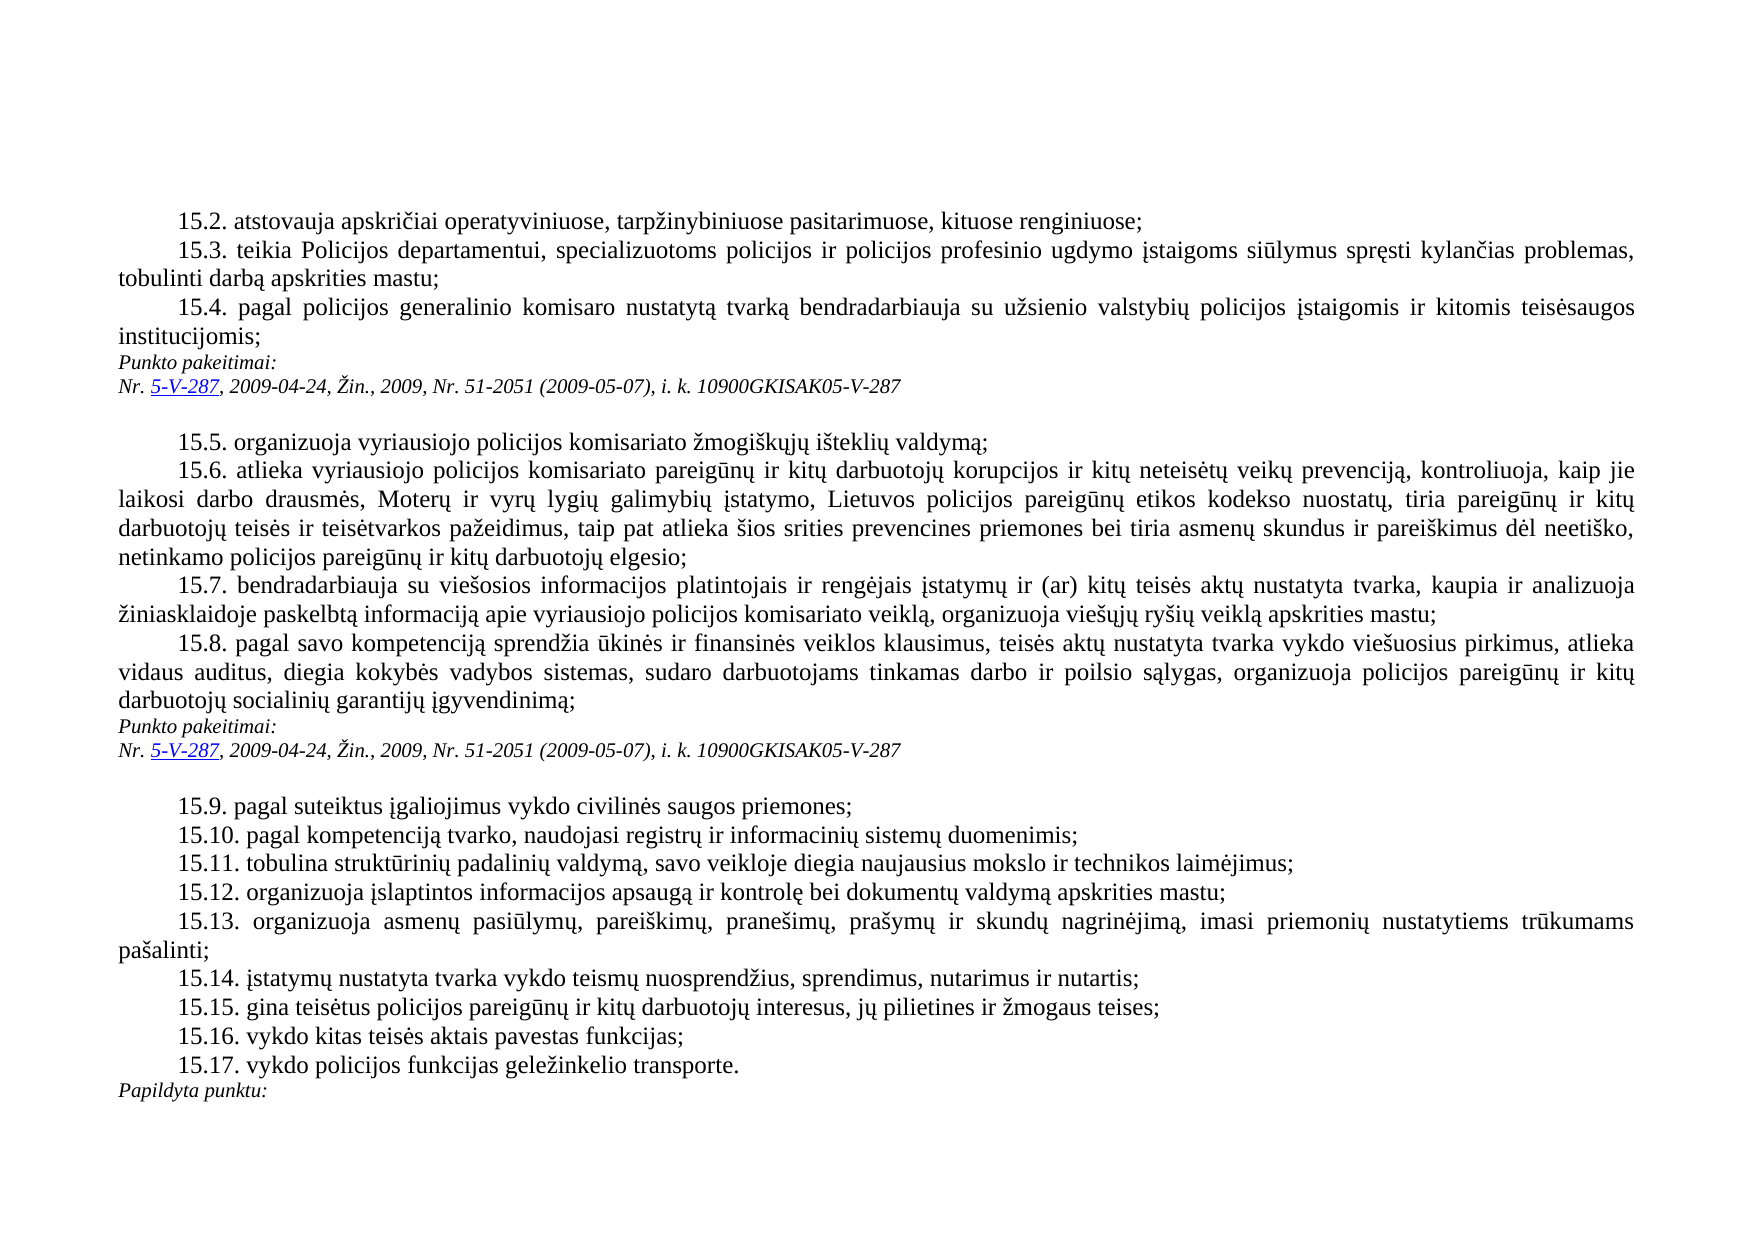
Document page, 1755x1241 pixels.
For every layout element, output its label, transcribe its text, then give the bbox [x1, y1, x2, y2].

text Punkto pakeitimai: [118, 714, 1636, 738]
text 15.6. atlieka vyriausiojo policijos komisariato pareigūnų ir kitų darbuotojų korupcijos ir kitų neteisėtų veikų prevenciją, kontroliuoja, kaip jie laikosi darbo drausmės, Moterų ir vyrų lygių galimybių įstatymo, Lietuvos policijos pareigūnų etikos kodekso nuostatų, tiria pareigūnų ir kitų darbuotojų teisės ir teisėtvarkos pažeidimus, taip pat atlieka šios srities prevencines priemones bei tiria asmenų skundus ir pareiškimus dėl neetiško, netinkamo policijos pareigūnų ir kitų darbuotojų elgesio; [118, 455, 1636, 570]
text 15.12. organizuoja įslaptintos informacijos apsaugą ir kontrolę bei dokumentų valdymą apskrities mastu; [118, 877, 1636, 906]
text 15.13. organizuoja asmenų pasiūlymų, pareiškimų, pranešimų, prašymų ir skundų nagrinėjimą, imasi priemonių nustatytiems trūkumams pašalinti; [118, 906, 1636, 963]
text 15.16. vykdo kitas teisės aktais pavestas funkcijas; [118, 1021, 1636, 1050]
text 15.5. organizuoja vyriausiojo policijos komisariato žmogiškųjų išteklių valdymą; [118, 427, 1636, 455]
text 15.14. įstatymų nustatyta tvarka vykdo teismų nuosprendžius, sprendimus, nutarimus ir nutartis; [118, 963, 1636, 992]
text Nr. 5-V-287, 2009-04-24, Žin., 2009, Nr. 51-2051 (2009-05-07), i. k. 10900GKISAK05-V-287 [118, 374, 1636, 398]
text 15.4. pagal policijos generalinio komisaro nustatytą tvarką bendradarbiauja su užsienio valstybių policijos įstaigomis ir kitomis teisėsaugos institucijomis; [118, 292, 1636, 350]
text Papildyta punktu: [118, 1078, 1636, 1102]
text 15.15. gina teisėtus policijos pareigūnų ir kitų darbuotojų interesus, jų pilietines ir žmogaus teises; [118, 992, 1636, 1021]
text 15.3. teikia Policijos departamentui, specializuotoms policijos ir policijos profesinio ugdymo įstaigoms siūlymus spręsti kylančias problemas, tobulinti darbą apskrities mastu; [118, 235, 1636, 292]
text 15.7. bendradarbiauja su viešosios informacijos platintojais ir rengėjais įstatymų ir (ar) kitų teisės aktų nustatyta tvarka, kaupia ir analizuoja žiniasklaidoje paskelbtą informaciją apie vyriausiojo policijos komisariato veiklą, organizuoja viešųjų ryšių veiklą apskrities mastu; [118, 570, 1636, 628]
text 15.17. vykdo policijos funkcijas geležinkelio transporte. [118, 1050, 1636, 1078]
text 15.2. atstovauja apskričiai operatyviniuose, tarpžinybiniuose pasitarimuose, kituose renginiuose; [118, 206, 1636, 235]
text 15.10. pagal kompetenciją tvarko, naudojasi registrų ir informacinių sistemų duomenimis; [118, 820, 1636, 848]
text 15.11. tobulina struktūrinių padalinių valdymą, savo veikloje diegia naujausius mokslo ir technikos laimėjimus; [118, 848, 1636, 877]
text Punkto pakeitimai: [118, 350, 1636, 374]
text 15.8. pagal savo kompetenciją sprendžia ūkinės ir finansinės veiklos klausimus, teisės aktų nustatyta tvarka vykdo viešuosius pirkimus, atlieka vidaus auditus, diegia kokybės vadybos sistemas, sudaro darbuotojams tinkamas darbo ir poilsio sąlygas, organizuoja policijos pareigūnų ir kitų darbuotojų socialinių garantijų įgyvendinimą; [118, 628, 1636, 714]
text 15.9. pagal suteiktus įgaliojimus vykdo civilinės saugos priemones; [118, 791, 1636, 820]
text Nr. 5-V-287, 2009-04-24, Žin., 2009, Nr. 51-2051 (2009-05-07), i. k. 10900GKISAK05-V-287 [118, 738, 1636, 762]
